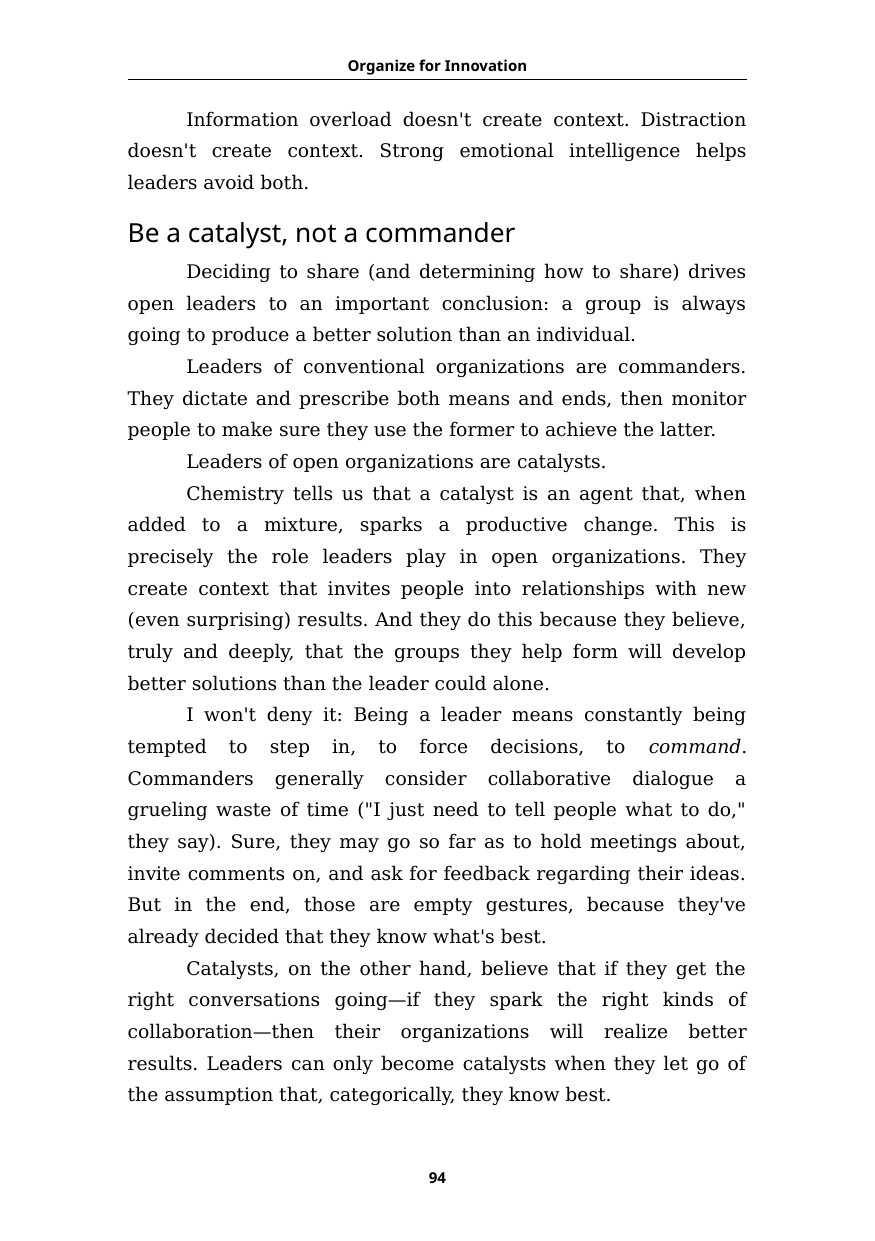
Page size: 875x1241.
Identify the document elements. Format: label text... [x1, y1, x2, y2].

text I won't deny it: Being a leader means constantly being tempted to step in, to force decisions, to command. Commanders generally consider collaborative dialogue a grueling waste of time ("I just need to tell people what to do," they say). Sure, they may go so far as to hold meetings about, invite comments on, and ask for feedback regarding their ideas. But in the end, those are empty gestures, because they've already decided that they know what's best. [127, 704, 747, 948]
subtitle Be a catalyst, not a commander [127, 218, 747, 249]
text Catalysts, on the other hand, believe that if they get the right conversations going—if they spark the right kinds of collaboration—then their organizations will realize better results. Leaders can only become catalysts when they let go of the assumption that, categorically, they know best. [127, 958, 747, 1106]
text Deciding to share (and determining how to share) drives open leaders to an important conclusion: a group is always going to produce a better solution than an individual. [127, 261, 747, 346]
text Information overload doesn't create context. Distraction doesn't create context. Strong emotional intelligence helps leaders avoid both. [127, 109, 747, 194]
text Chemistry tells us that a catalyst is an agent that, when added to a mixture, sparks a productive change. This is precisely the role leaders play in open organizations. They create context that invites people into relationships with new (even surprising) results. And they do this because they believe, truly and deeply, that the groups they help form will develop better solutions than the leader could alone. [127, 483, 747, 695]
text Leaders of open organizations are catalysts. [127, 451, 747, 473]
text Leaders of conventional organizations are commanders. They dictate and prescribe both means and ends, then monitor people to make sure they use the former to achieve the latter. [127, 356, 747, 441]
